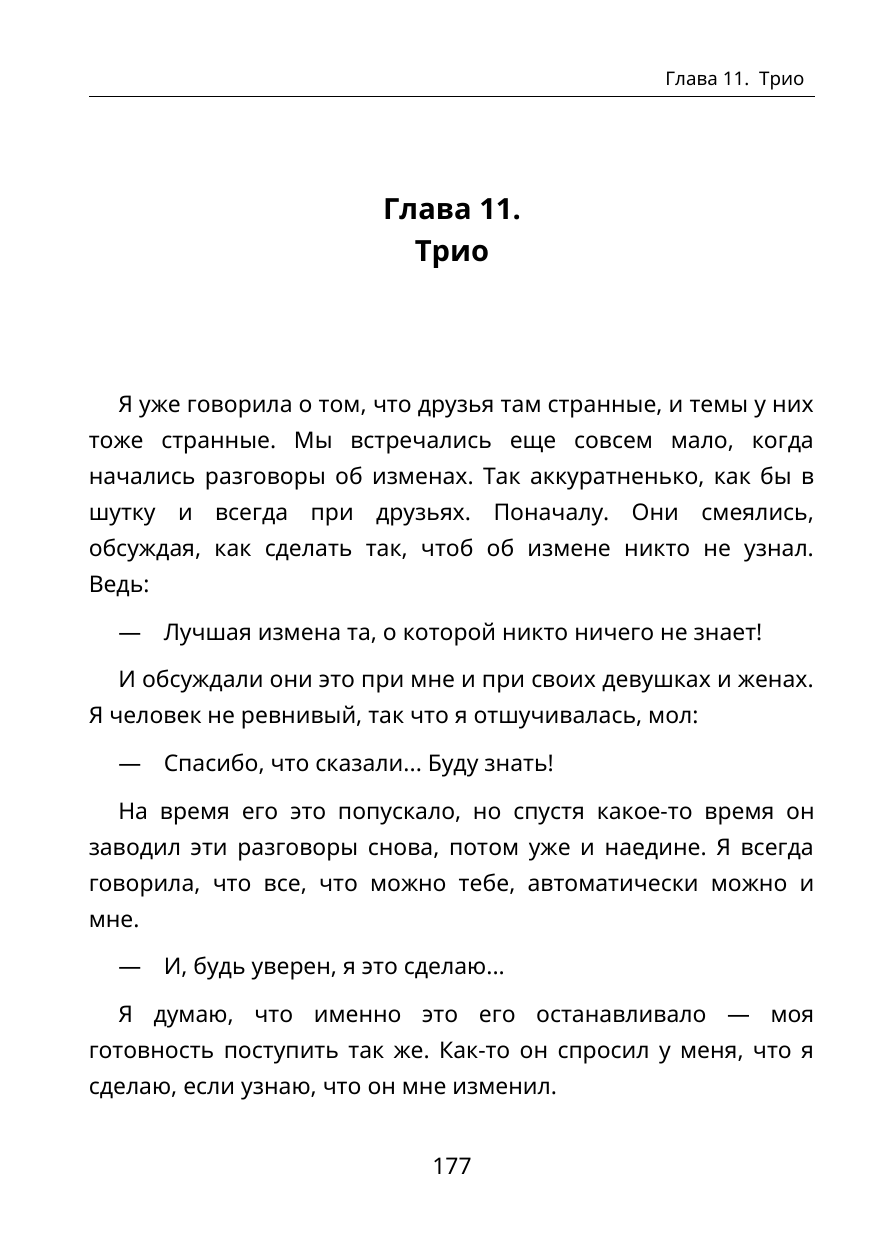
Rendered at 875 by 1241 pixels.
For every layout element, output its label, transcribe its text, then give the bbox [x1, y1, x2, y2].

text На время его это попускало, но спустя какое-то время он заводил эти разговоры снова, потом уже и наедине. Я всегда говорила, что все, что можно тебе, автоматически можно и мне. [88, 795, 815, 934]
text Я уже говорила о том, что друзья там странные, и темы у них тоже странные. Мы встречались еще совсем мало, когда начались разговоры об изменах. Так аккуратненько, как бы в шутку и всегда при друзьях. Поначалу. Они смеялись, обсуждая, как сделать так, чтоб об измене никто не узнал. Ведь: [88, 388, 815, 599]
list Лучшая измена та, о которой никто ничего не знает! [88, 616, 815, 647]
list Спасибо, что сказали... Буду знать! [88, 747, 815, 778]
text И обсуждали они это при мне и при своих девушках и женах. Я человек не ревнивый, так что я отшучивалась, мол: [88, 663, 815, 731]
list И, будь уверен, я это сделаю... [88, 950, 815, 981]
subtitle Глава 11. Трио [88, 185, 815, 270]
text Я думаю, что именно это его останавливало — моя готовность поступить так же. Как-то он спросил у меня, что я сделаю, если узнаю, что он мне изменил. [88, 998, 815, 1101]
